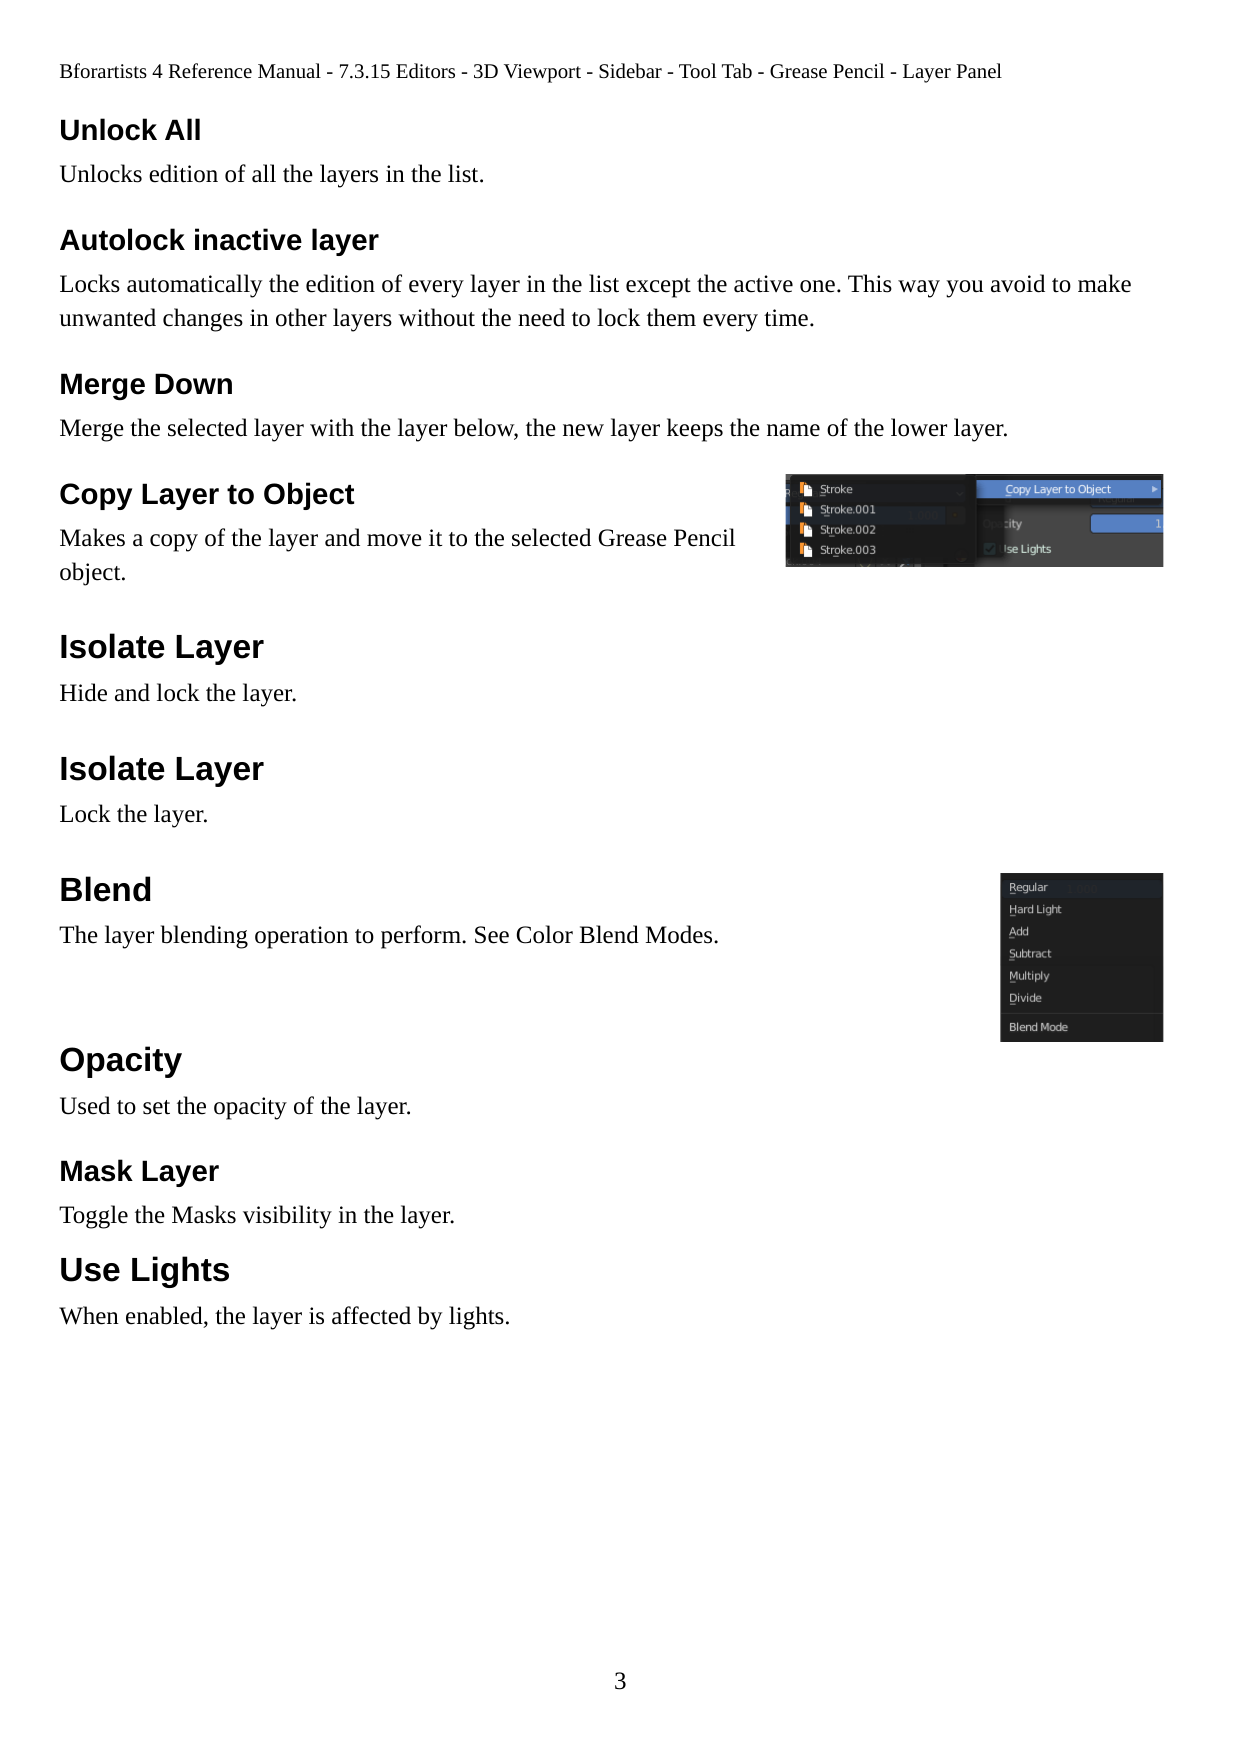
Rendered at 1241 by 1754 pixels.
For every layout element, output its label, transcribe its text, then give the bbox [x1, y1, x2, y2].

subtitle Isolate Layer [59, 627, 1181, 666]
text Toggle the Masks visibility in the layer. [59, 1201, 1181, 1229]
subtitle Unlock All [59, 113, 1181, 146]
subtitle Copy Layer to Object [59, 477, 785, 511]
subtitle Opacity [59, 1039, 1181, 1078]
subtitle [1164, 477, 1181, 511]
subtitle Mask Layer [59, 1154, 1181, 1188]
text Merge the selected layer with the layer below, the new layer keeps the name of the lower layer. [59, 413, 1181, 442]
subtitle Use Lights [59, 1250, 1181, 1289]
subtitle Isolate Layer [59, 748, 1181, 787]
subtitle Merge Down [59, 367, 1181, 401]
subtitle Blend [59, 869, 1181, 908]
picture [785, 474, 1164, 567]
text Locks automatically the edition of every layer in the list except the active one. This way you avoid to make unwanted changes in other layers without the need to lock them every time. [59, 269, 1181, 332]
subtitle Autolock inactive layer [59, 222, 1181, 256]
text Used to set the opacity of the layer. [59, 1091, 1181, 1119]
picture [1000, 873, 1164, 1042]
text When enabled, the layer is affected by lights. [59, 1301, 1181, 1330]
text Makes a copy of the layer and move it to the selected Grease Pencil object. [59, 523, 1181, 586]
text Hide and lock the layer. [59, 678, 1181, 707]
text Lock the layer. [59, 799, 1181, 828]
text Unlocks edition of all the layers in the list. [59, 159, 1181, 188]
text The layer blending operation to perform. See Color Blend Modes. [59, 921, 1000, 949]
